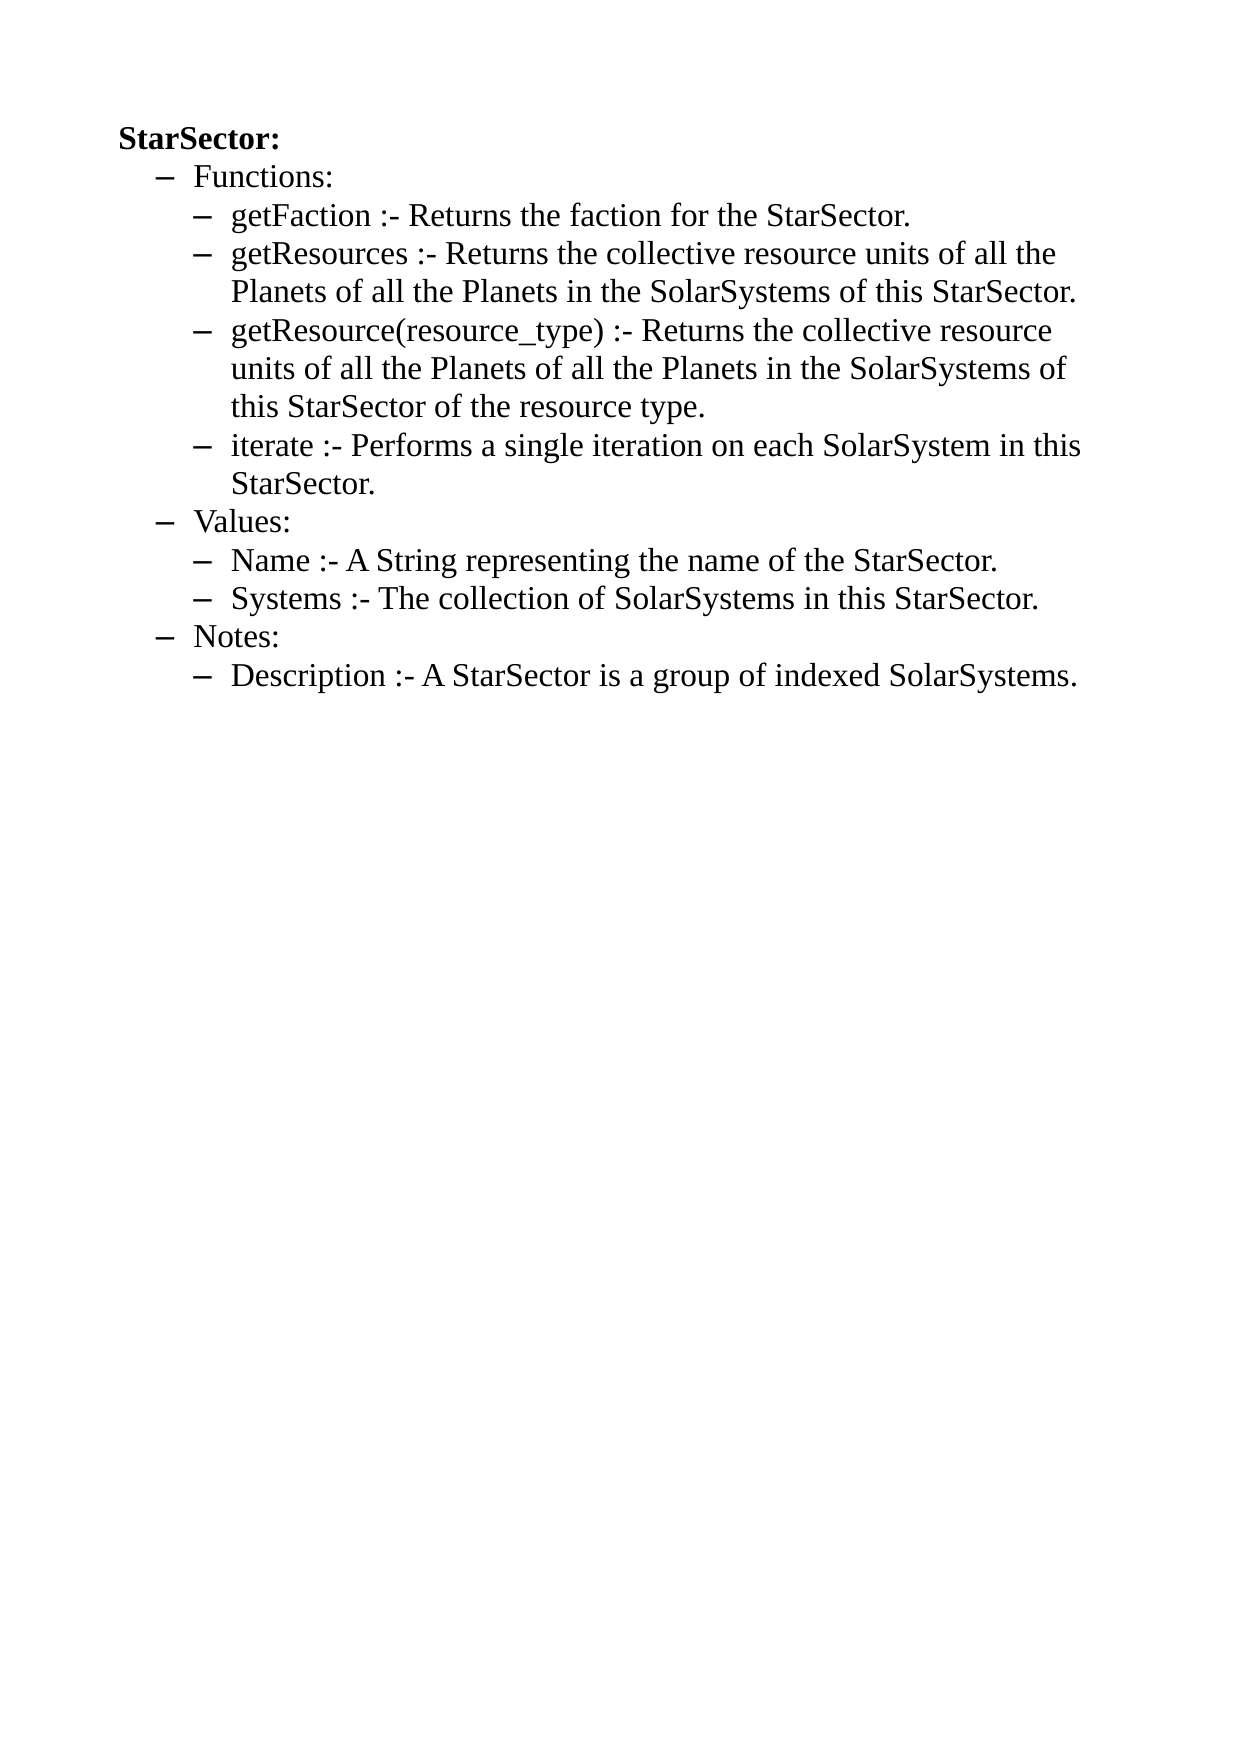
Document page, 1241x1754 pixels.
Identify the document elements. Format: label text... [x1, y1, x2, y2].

list Notes: [156, 616, 1122, 655]
list getFaction :- Returns the faction for the StarSector. [193, 195, 1122, 233]
list Description :- A StarSector is a group of indexed SolarSystems. [193, 655, 1122, 693]
list Name :- A String representing the name of the StarSector. [193, 540, 1122, 578]
list getResource(resource_type) :- Returns the collective resource units of all the Planets of all the Planets in the SolarSystems of this StarSector of the resource type. [193, 310, 1122, 425]
list Values: [156, 501, 1122, 540]
list Functions: [156, 156, 1122, 195]
text StarSector: [118, 118, 1122, 156]
list getResources :- Returns the collective resource units of all the Planets of all the Planets in the SolarSystems of this StarSector. [193, 233, 1122, 310]
list Systems :- The collection of SolarSystems in this StarSector. [193, 578, 1122, 616]
list iterate :- Performs a single iteration on each SolarSystem in this StarSector. [193, 425, 1122, 501]
